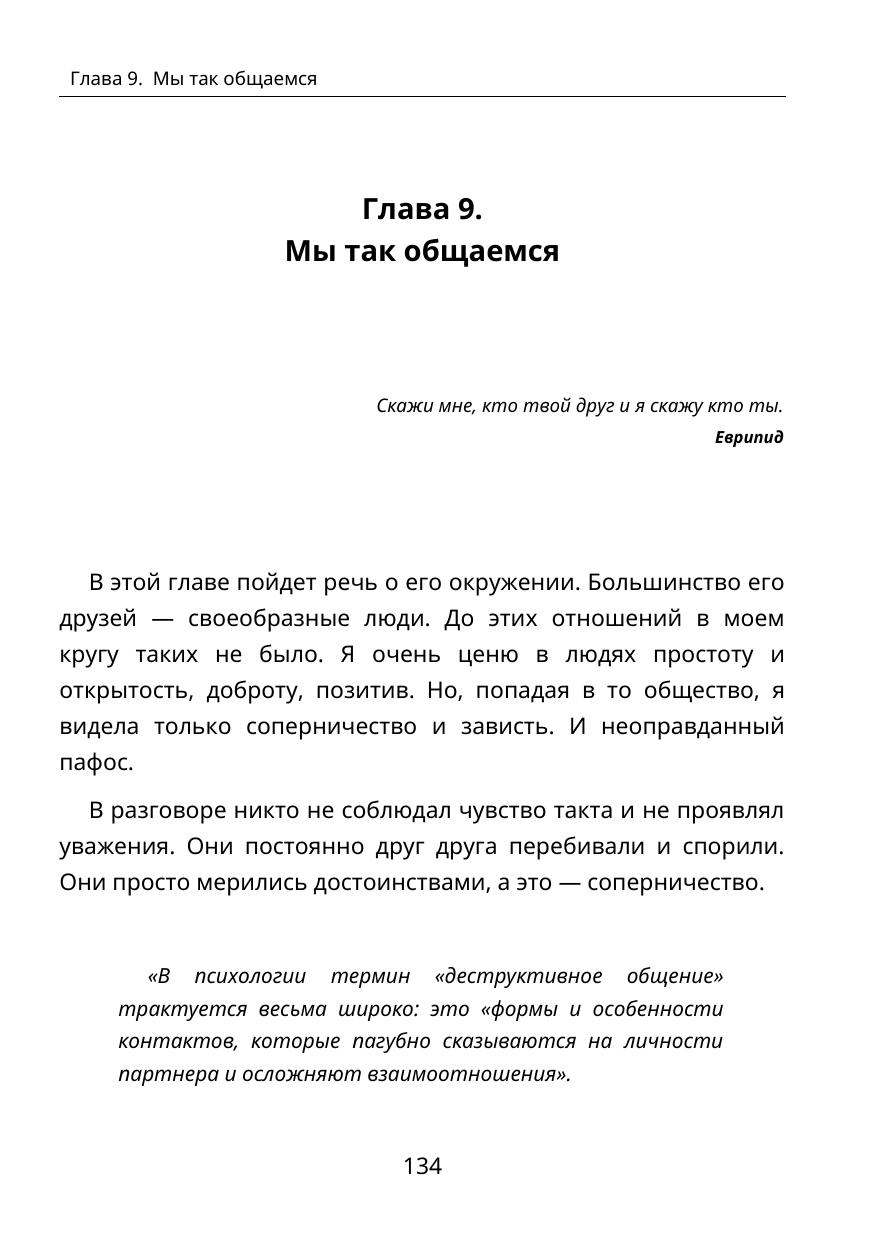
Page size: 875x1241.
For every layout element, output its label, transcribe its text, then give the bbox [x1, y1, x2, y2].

subtitle Глава 9. Мы так общаемся [59, 185, 786, 270]
text Еврипид [118, 418, 786, 448]
text Скажи мне, кто твой друг и я скажу кто ты. [207, 388, 786, 418]
text В разговоре никто не соблюдал чувство такта и не проявлял уважения. Они постоянно друг друга перебивали и спорили. Они просто мерились достоинствами, а это — соперничество. [59, 794, 786, 897]
text В этой главе пойдет речь о его окружении. Большинство его друзей — своеобразные люди. До этих отношений в моем кругу таких не было. Я очень ценю в людях простоту и открытость, доброту, позитив. Но, попадая в то общество, я видела только соперничество и зависть. И неоправданный пафос. [59, 566, 786, 777]
text «В психологии термин «деструктивное общение» трактуется весьма широко: это «формы и особенности контактов, которые пагубно сказываются на личности партнера и осложняют взаимоотношения». [118, 961, 726, 1087]
